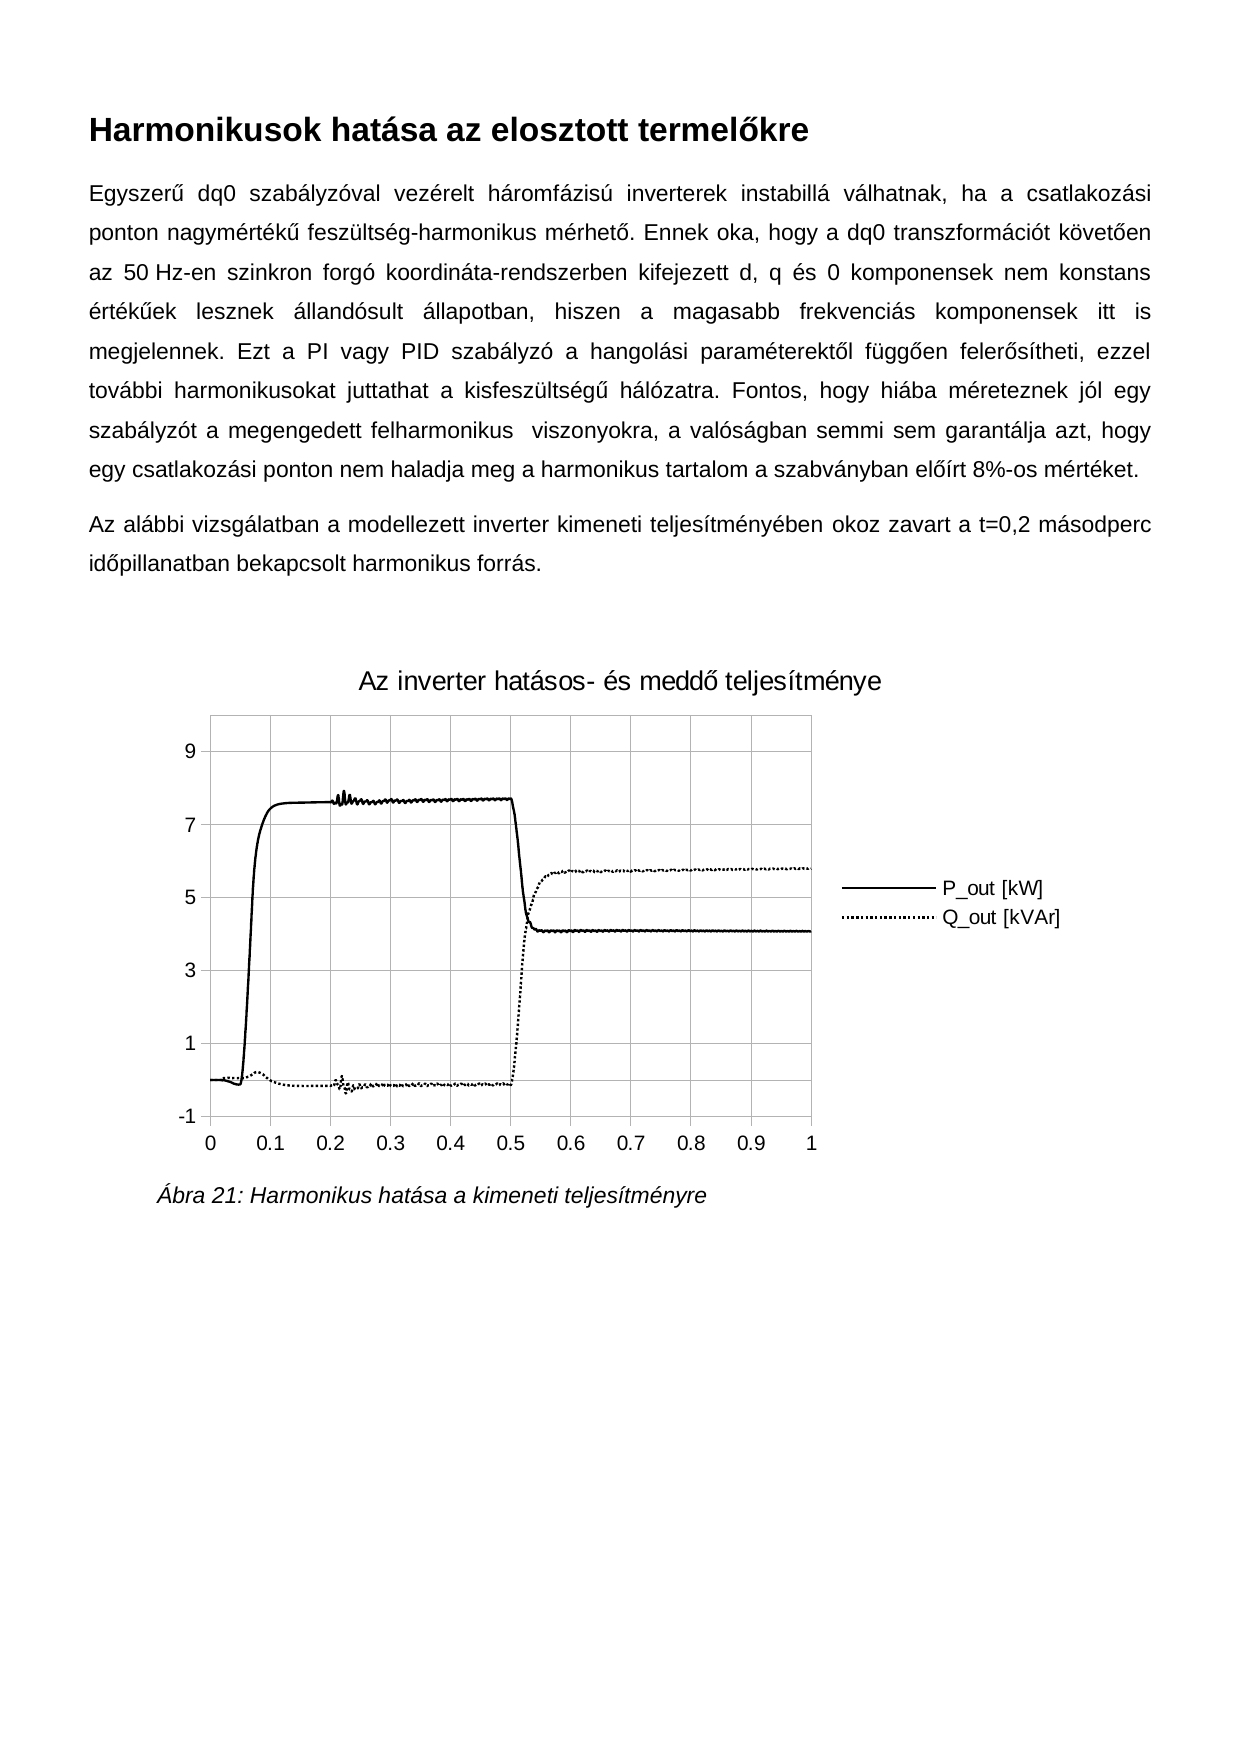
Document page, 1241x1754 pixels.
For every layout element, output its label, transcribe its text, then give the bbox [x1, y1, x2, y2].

subtitle Harmonikusok hatása az elosztott termelőkre [88, 109, 1152, 148]
text Egyszerű dq0 szabályzóval vezérelt háromfázisú inverterek instabillá válhatnak, ha a csatlakozási ponton nagymértékű feszültség-harmonikus mérhető. Ennek oka, hogy a dq0 transzformációt követően az 50 Hz-en szinkron forgó koordináta-rendszerben kifejezett d, q és 0 komponensek nem konstans értékűek lesznek állandósult állapotban, hiszen a magasabb frekvenciás komponensek itt is megjelennek. Ezt a PI vagy PID szabályzó a hangolási paraméterektől függően felerősítheti, ezzel további harmonikusokat juttathat a kisfeszültségű hálózatra. Fontos, hogy hiába méreteznek jól egy szabályzót a megengedett felharmonikus viszonyokra, a valóságban semmi sem garantálja azt, hogy egy csatlakozási ponton nem haladja meg a harmonikus tartalom a szabványban előírt 8%-os mértéket. [88, 180, 1152, 482]
text Az alábbi vizsgálatban a modellezett inverter kimeneti teljesítményében okoz zavart a t=0,2 másodperc időpillanatban bekapcsolt harmonikus forrás. [88, 511, 1152, 576]
text Ábra 21: Harmonikus hatása a kimeneti teljesítményre [157, 637, 1084, 1208]
